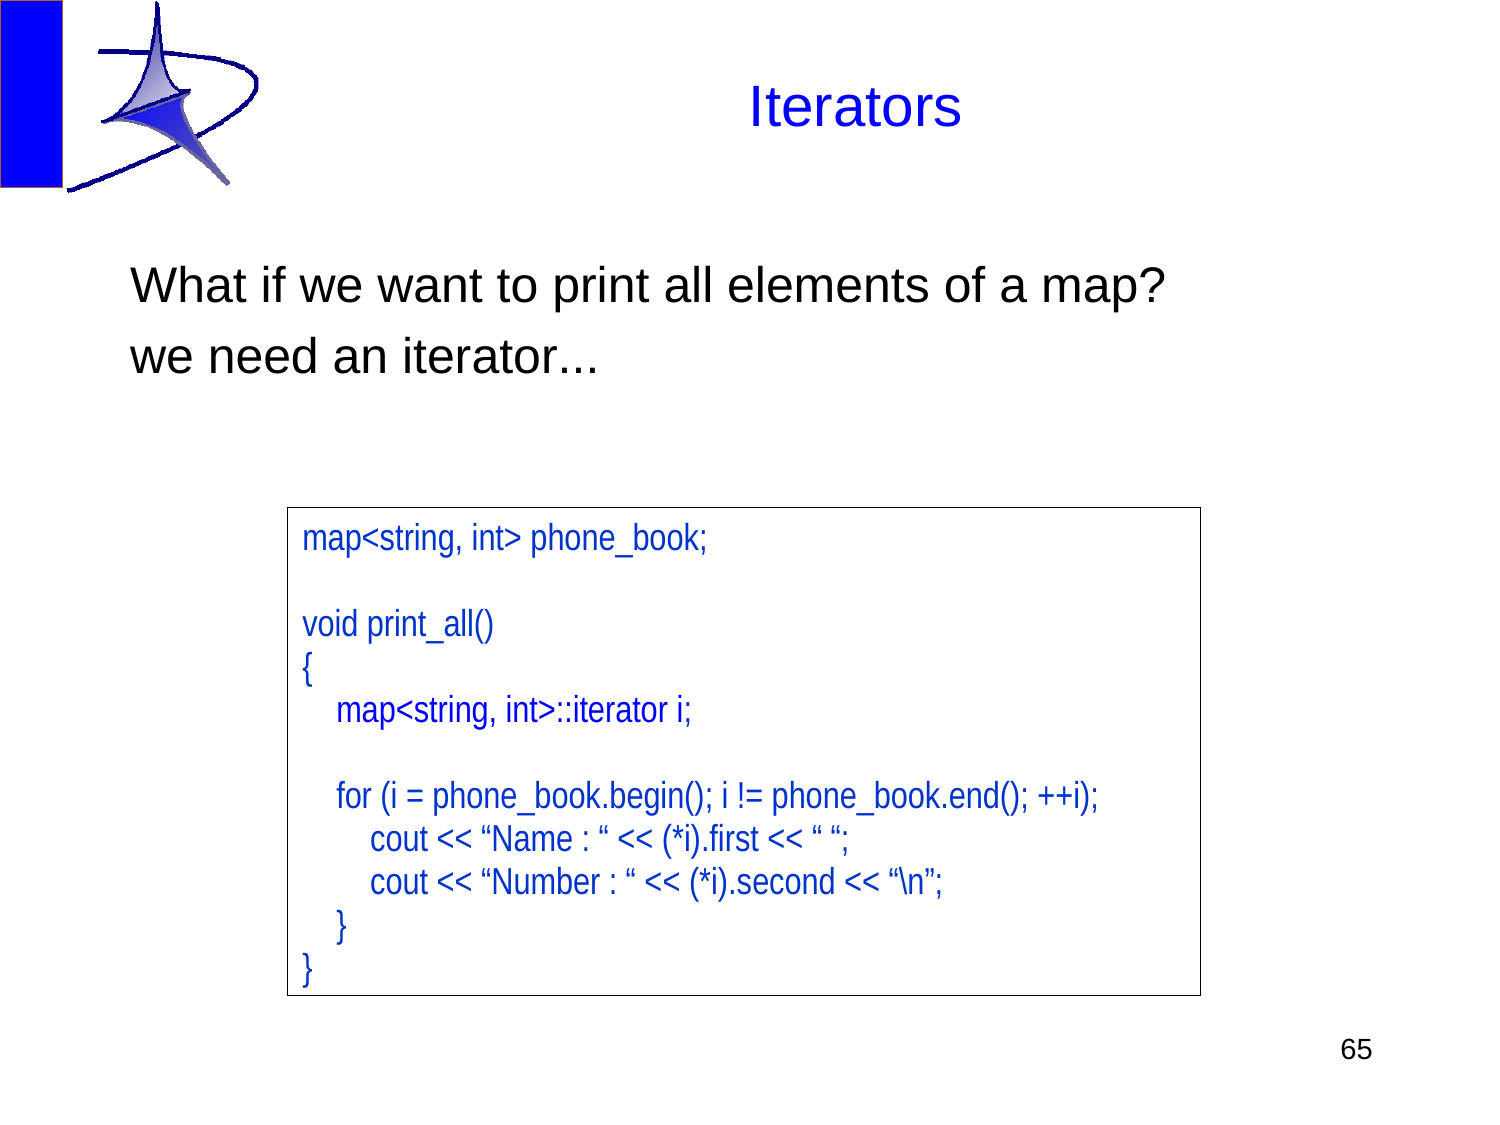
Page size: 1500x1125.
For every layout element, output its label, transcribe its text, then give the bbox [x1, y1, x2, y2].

picture [62, 0, 263, 197]
text_box map<string, int> phone_book; void print_all() { map<string, int>::iterator i; for (i = phone_book.begin(); i != phone_book.end(); ++i); cout << “Name : “ << (*i).first << “ “; cout << “Number : “ << (*i).second << “\n”; } } [287, 507, 1201, 996]
list What if we want to print all elements of a map? we need an iterator... [112, 249, 1450, 445]
title Iterators [262, 24, 1450, 188]
